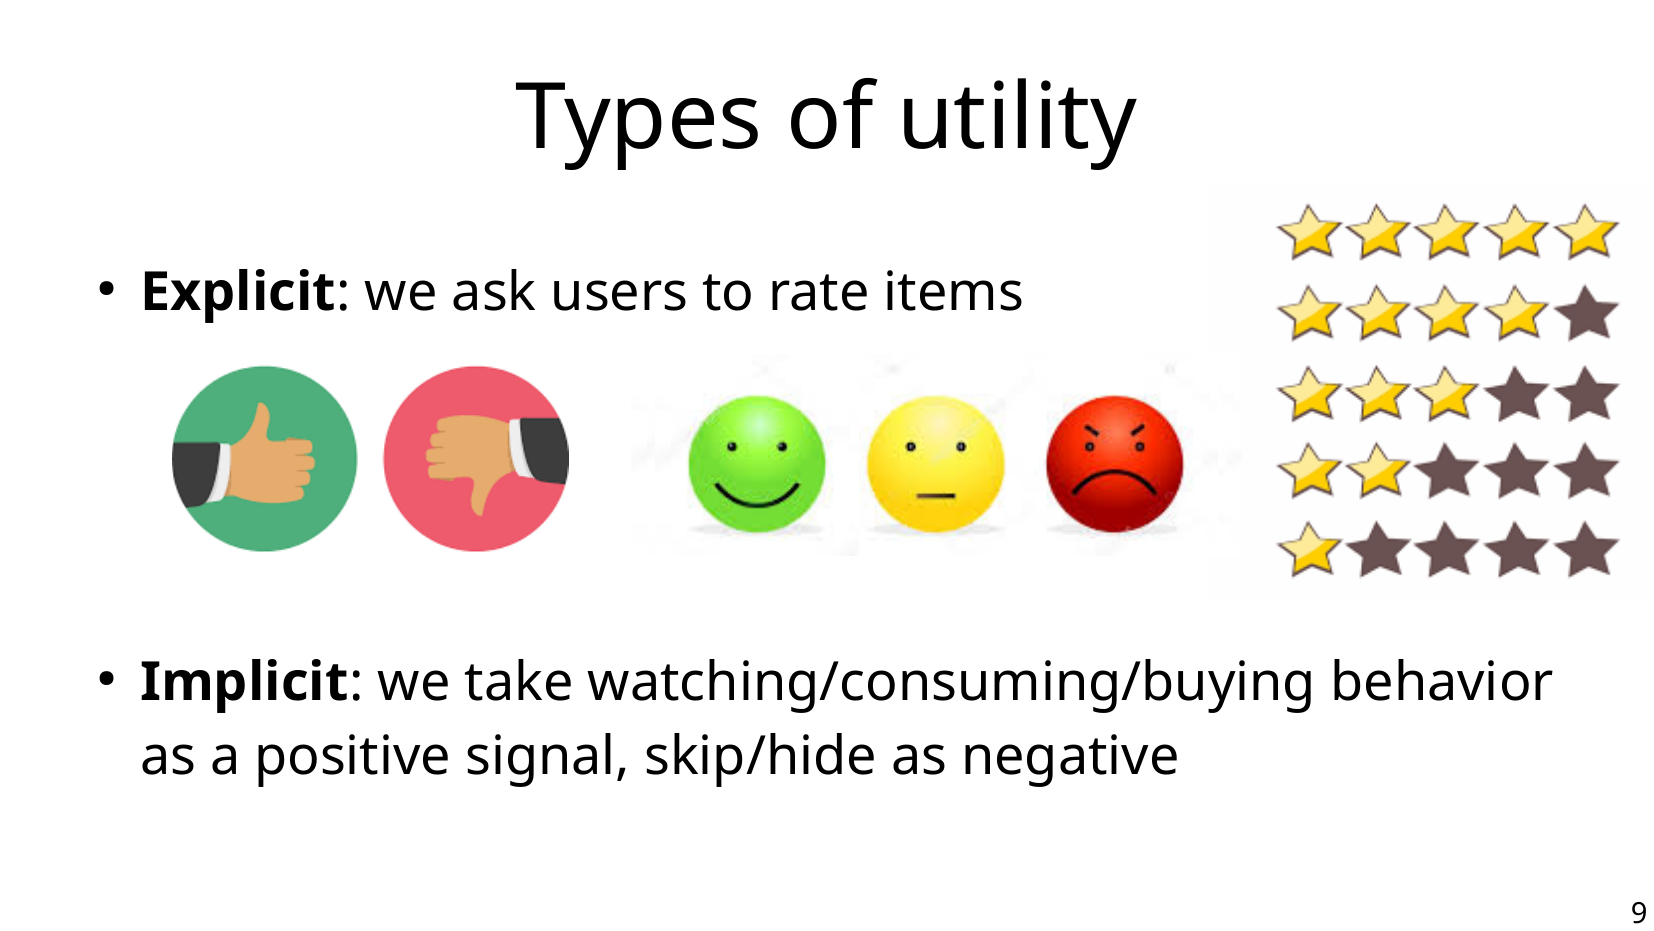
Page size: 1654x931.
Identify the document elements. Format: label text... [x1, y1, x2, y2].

title Types of utility [82, 1, 1571, 226]
list Explicit: we ask users to rate items Implicit: we take watching/consuming/buying behavior as a positive signal, skip/hide as negative [82, 253, 1571, 793]
picture [631, 183, 1647, 599]
